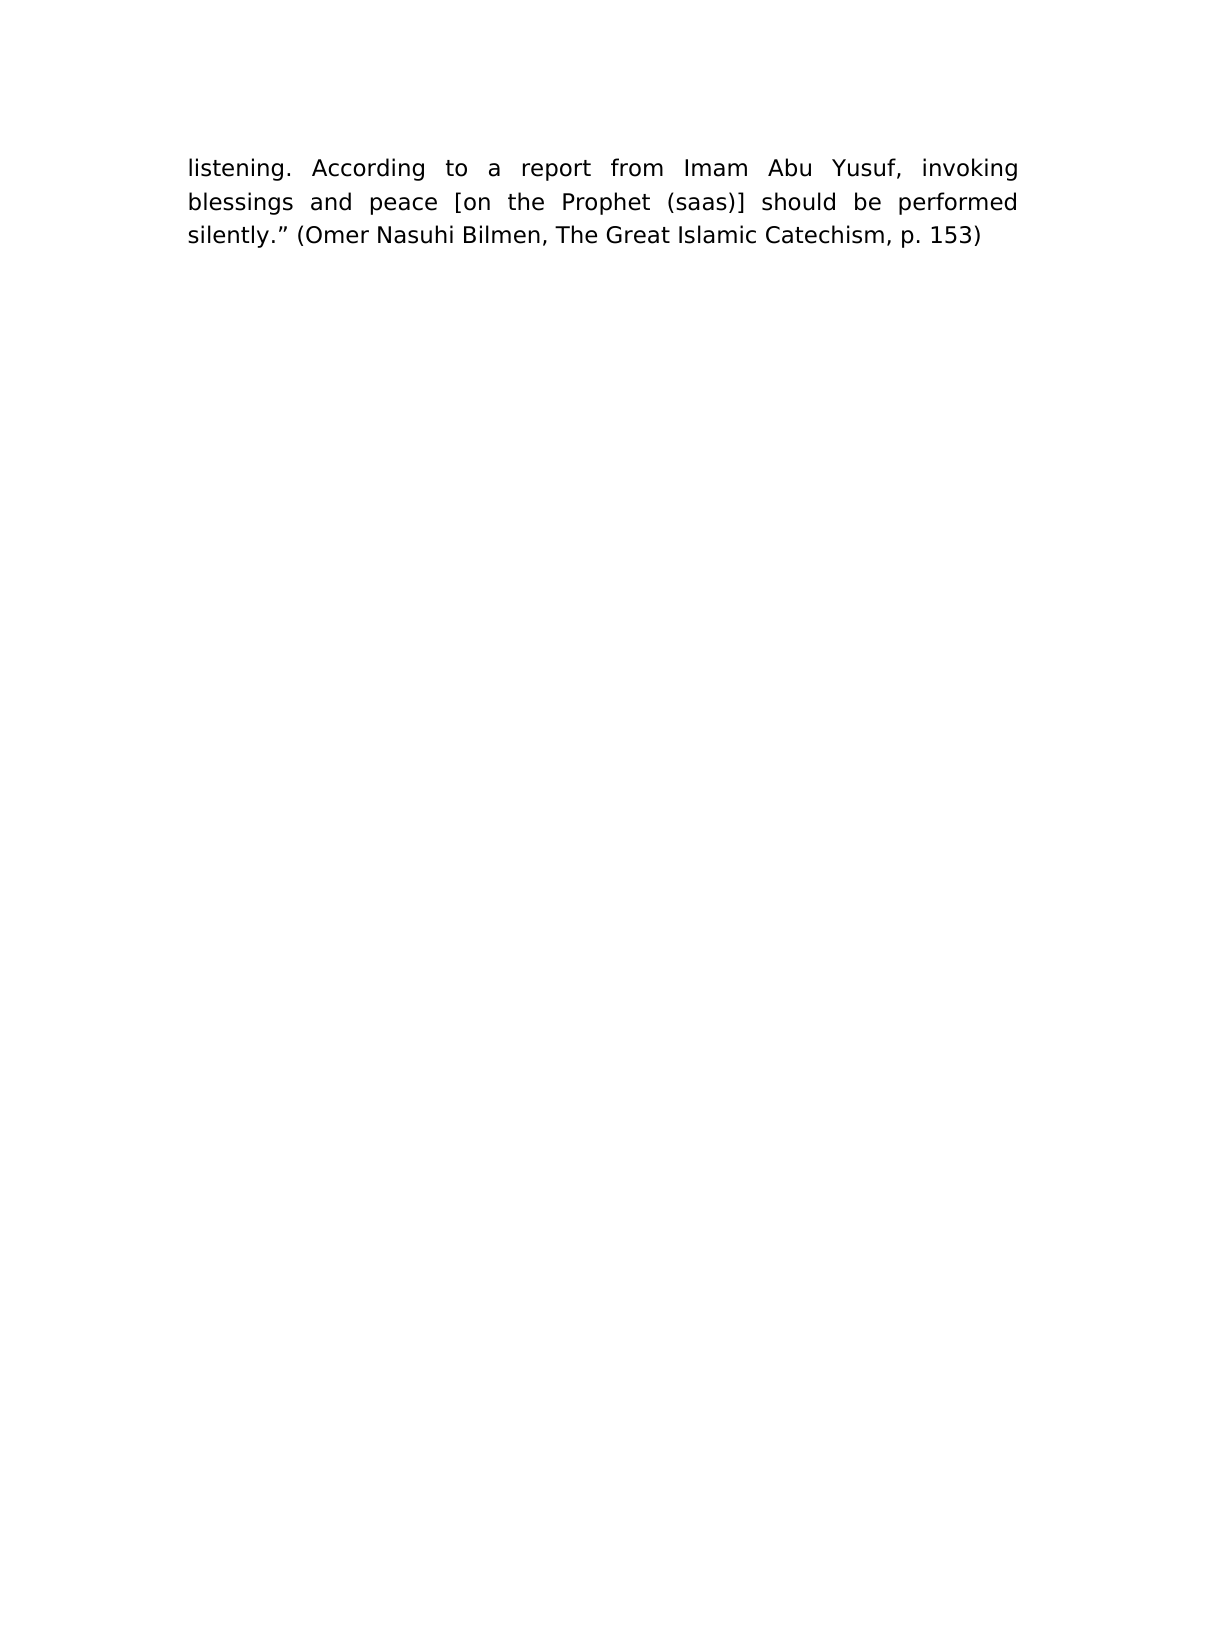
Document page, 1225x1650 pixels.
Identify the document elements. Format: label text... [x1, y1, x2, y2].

text listening. According to a report from Imam Abu Yusuf, invoking blessings and peace [on the Prophet (saas)] should be performed silently.” (Omer Nasuhi Bilmen, The Great Islamic Catechism, p. 153) [187, 150, 1020, 250]
